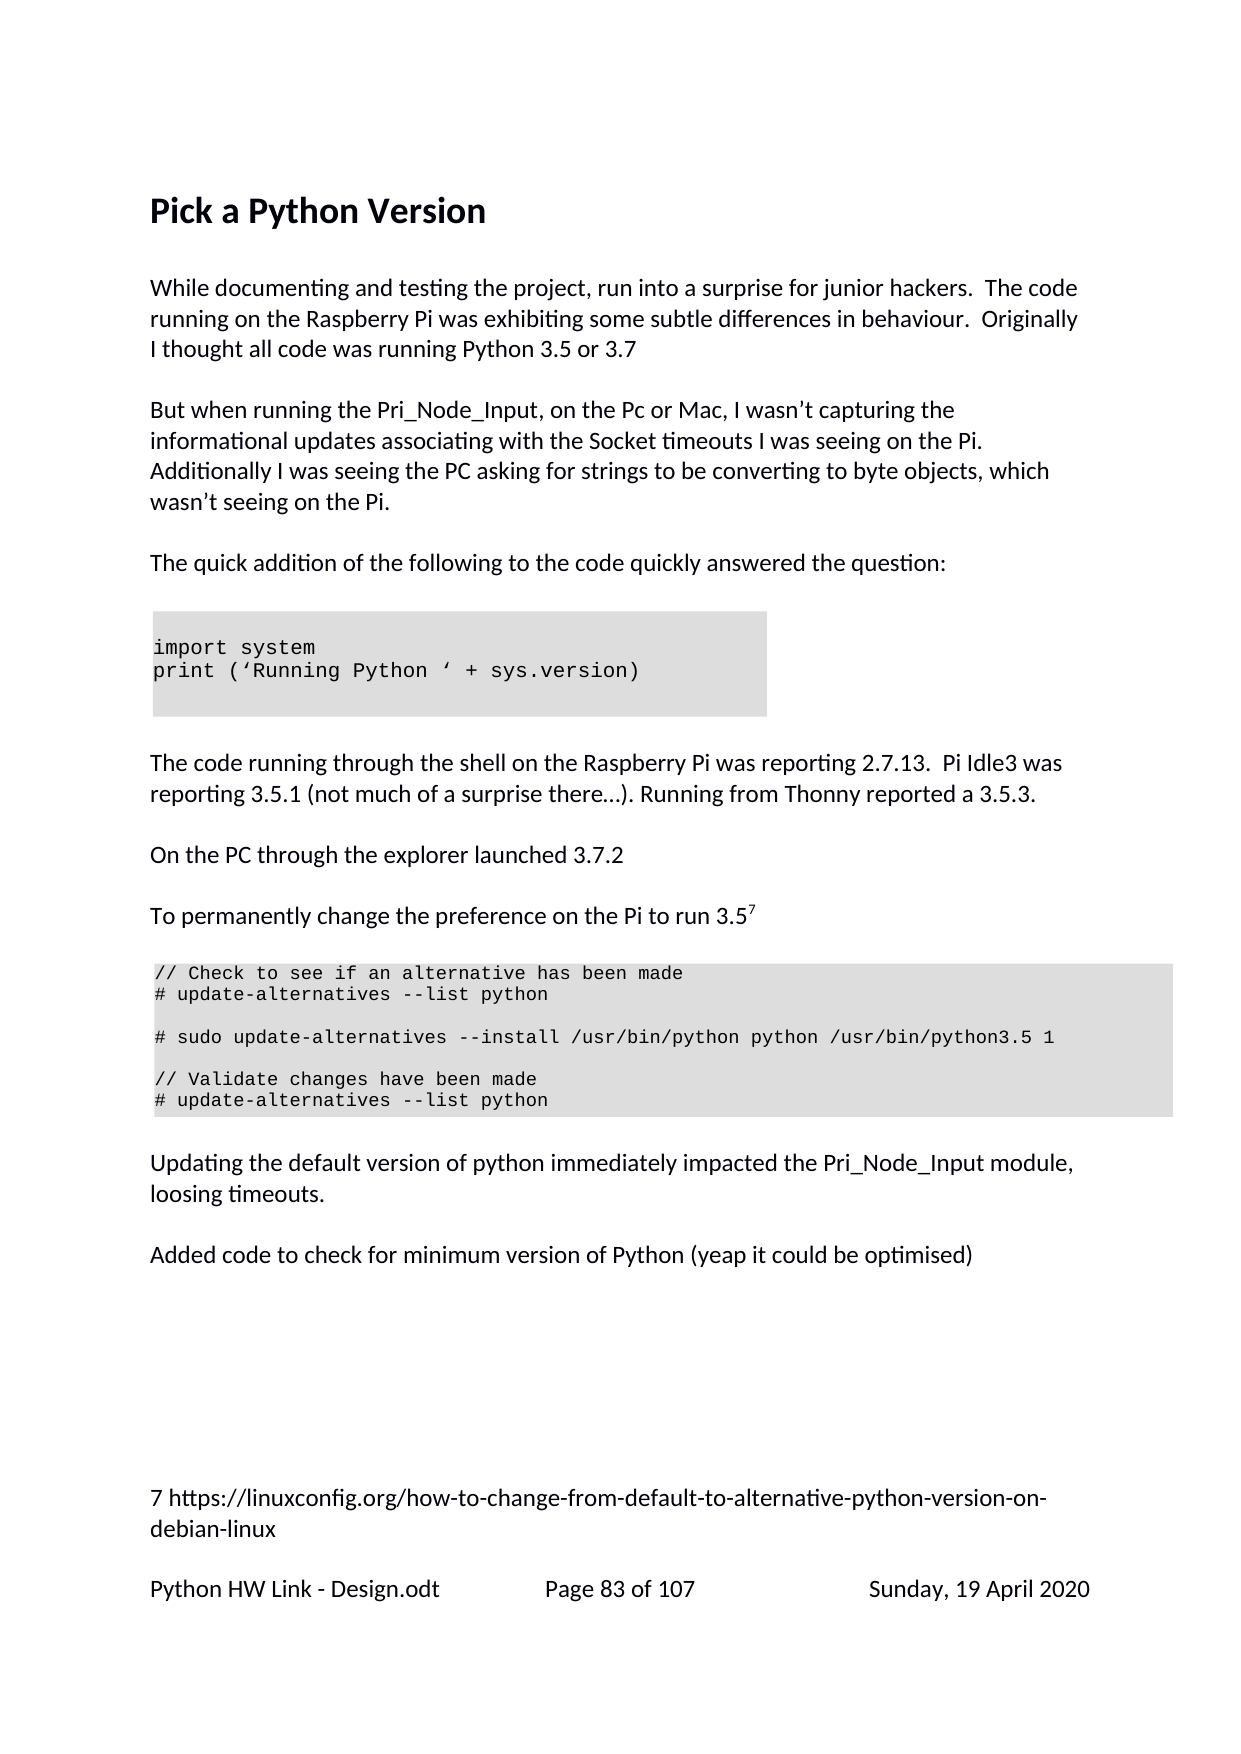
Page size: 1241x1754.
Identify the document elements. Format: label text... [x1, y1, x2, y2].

subtitle Pick a Python Version [150, 187, 1090, 233]
text The quick addition of the following to the code quickly answered the question: [150, 547, 1090, 577]
text But when running the Pri_Node_Input, on the Pc or Mac, I wasn’t capturing the informational updates associating with the Socket timeouts I was seeing on the Pi. Additionally I was seeing the PC asking for strings to be converting to byte objects, which wasn’t seeing on the Pi. [150, 394, 1090, 516]
text While documenting and testing the project, run into a surprise for junior hackers. The code running on the Raspberry Pi was exhibiting some subtle differences in behaviour. Originally I thought all code was running Python 3.5 or 3.7 [150, 272, 1090, 364]
text Added code to check for minimum version of Python (yeap it could be optimised) [150, 1239, 1090, 1269]
text The code running through the shell on the Raspberry Pi was reporting 2.7.13. Pi Idle3 was reporting 3.5.1 (not much of a surprise there…). Running from Thonny reported a 3.5.3. [150, 747, 1090, 808]
text On the PC through the explorer launched 3.7.2 [150, 839, 1090, 869]
text Updating the default version of python immediately impacted the Pri_Node_Input module, loosing timeouts. [150, 1147, 1090, 1208]
text To permanently change the preference on the Pi to run 3.5 [150, 900, 1090, 930]
text https://linuxconfig.org/how-to-change-from-default-to-alternative-python-version-on-debian-linux [150, 1482, 1090, 1543]
